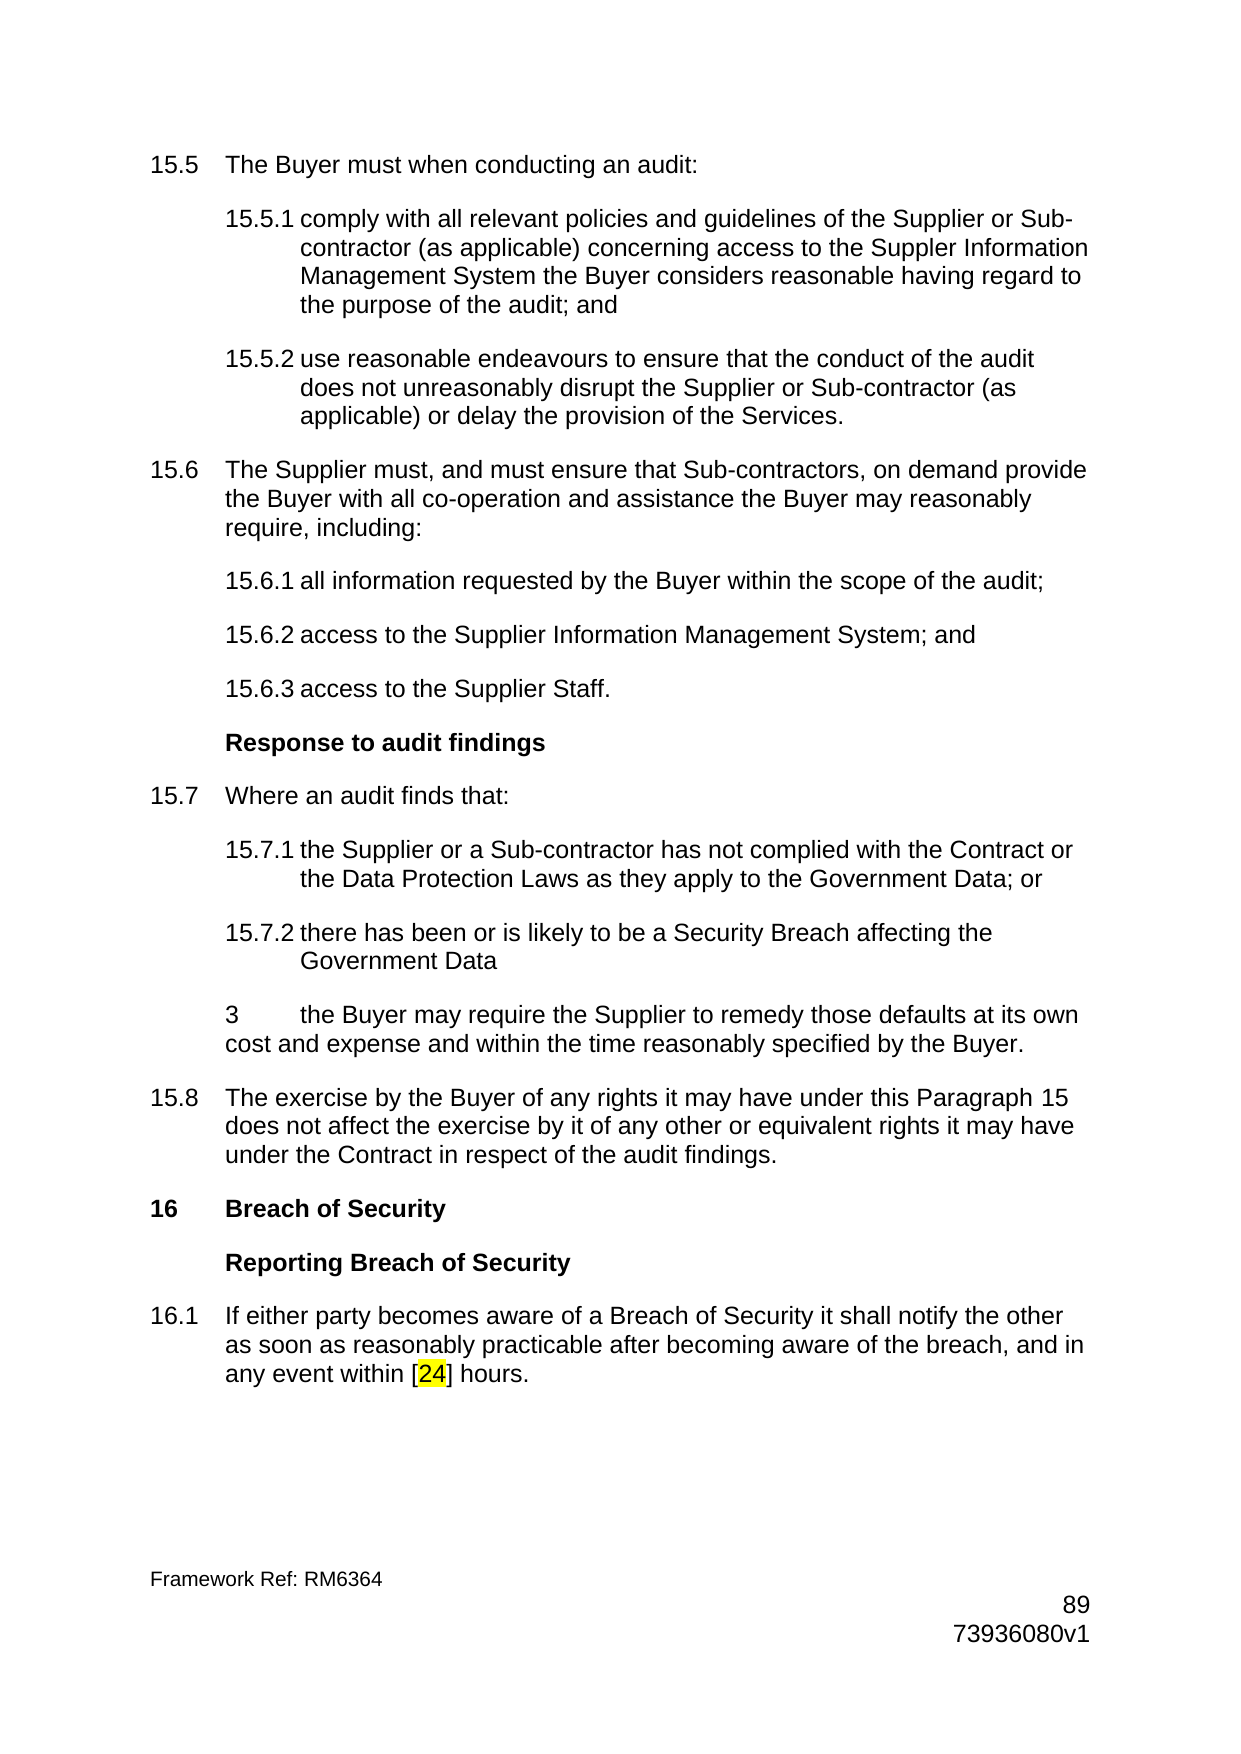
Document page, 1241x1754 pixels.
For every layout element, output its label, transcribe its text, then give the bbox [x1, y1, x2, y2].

list use reasonable endeavours to ensure that the conduct of the audit does not unreasonably disrupt the Supplier or Sub-contractor (as applicable) or delay the provision of the Services. [225, 344, 1090, 430]
text Response to audit findings [225, 727, 1090, 756]
list access to the Supplier Staff. [225, 674, 1090, 702]
list The Supplier must, and must ensure that Sub-contractors, on demand provide the Buyer with all co-operation and assistance the Buyer may reasonably require, including: [150, 455, 1090, 541]
text Reporting Breach of Security [225, 1247, 1090, 1276]
list Breach of Security [150, 1194, 1090, 1222]
list The exercise by the Buyer of any rights it may have under this Paragraph 15 does not affect the exercise by it of any other or equivalent rights it may have under the Contract in respect of the audit findings. [150, 1082, 1090, 1169]
list all information requested by the Buyer within the scope of the audit; [225, 566, 1090, 595]
list Where an audit finds that: [150, 781, 1090, 810]
list If either party becomes aware of a Breach of Security it shall notify the other as soon as reasonably practicable after becoming aware of the breach, and in any event within [24] hours. [150, 1301, 1090, 1387]
list access to the Supplier Information Management System; and [225, 620, 1090, 649]
list the Buyer may require the Supplier to remedy those defaults at its own cost and expense and within the time reasonably specified by the Buyer. [225, 1000, 1090, 1057]
list there has been or is likely to be a Security Breach affecting the Government Data [225, 917, 1090, 975]
list comply with all relevant policies and guidelines of the Supplier or Sub-contractor (as applicable) concerning access to the Suppler Information Management System the Buyer considers reasonable having regard to the purpose of the audit; and [225, 204, 1090, 319]
list the Supplier or a Sub-contractor has not complied with the Contract or the Data Protection Laws as they apply to the Government Data; or [225, 835, 1090, 892]
list The Buyer must when conducting an audit: [150, 150, 1090, 179]
